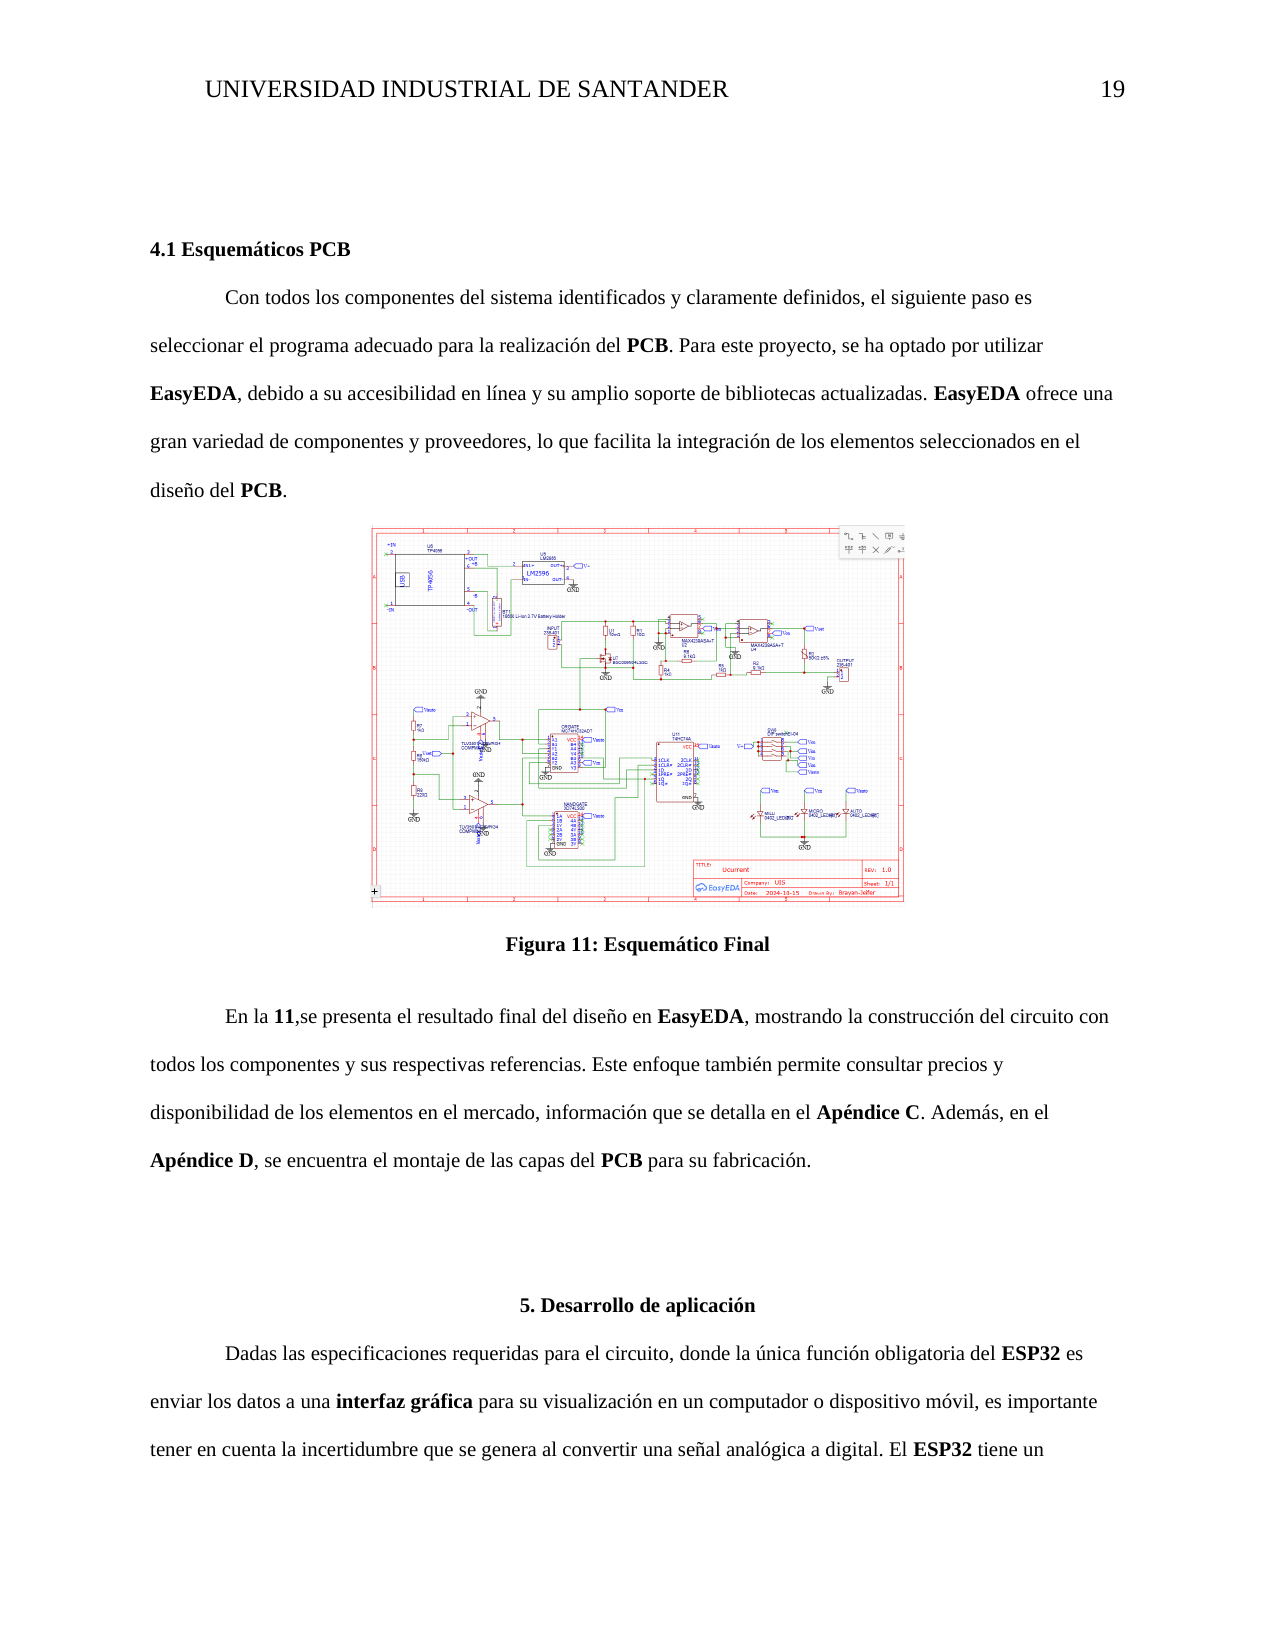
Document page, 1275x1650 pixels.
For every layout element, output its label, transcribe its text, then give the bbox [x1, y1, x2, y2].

subtitle 5. Desarrollo de aplicación [150, 1292, 1125, 1317]
picture [370, 525, 905, 908]
text Dadas las especificaciones requeridas para el circuito, donde la única función obligatoria del ESP32 es enviar los datos a una interfaz gráfica para su visualización en un computador o dispositivo móvil, es importante tener en cuenta la incertidumbre que se genera al convertir una señal analógica a digital. El ESP32 tiene un [150, 1341, 1125, 1461]
text En la Figura 11,se presenta el resultado final del diseño en EasyEDA, mostrando la construcción del circuito con todos los componentes y sus respectivas referencias. Este enfoque también permite consultar precios y disponibilidad de los elementos en el mercado, información que se detalla en el Apéndice C. Además, en el Apéndice D, se encuentra el montaje de las capas del PCB para su fabricación. [150, 929, 1125, 1172]
text Figura 11: Esquemático Final [370, 908, 905, 956]
subtitle 4.1 Esquemáticos PCB [150, 237, 1125, 261]
text Con todos los componentes del sistema identificados y claramente definidos, el siguiente paso es seleccionar el programa adecuado para la realización del PCB. Para este proyecto, se ha optado por utilizar EasyEDA, debido a su accesibilidad en línea y su amplio soporte de bibliotecas actualizadas. EasyEDA ofrece una gran variedad de componentes y proveedores, lo que facilita la integración de los elementos seleccionados en el diseño del PCB. [150, 285, 1125, 502]
